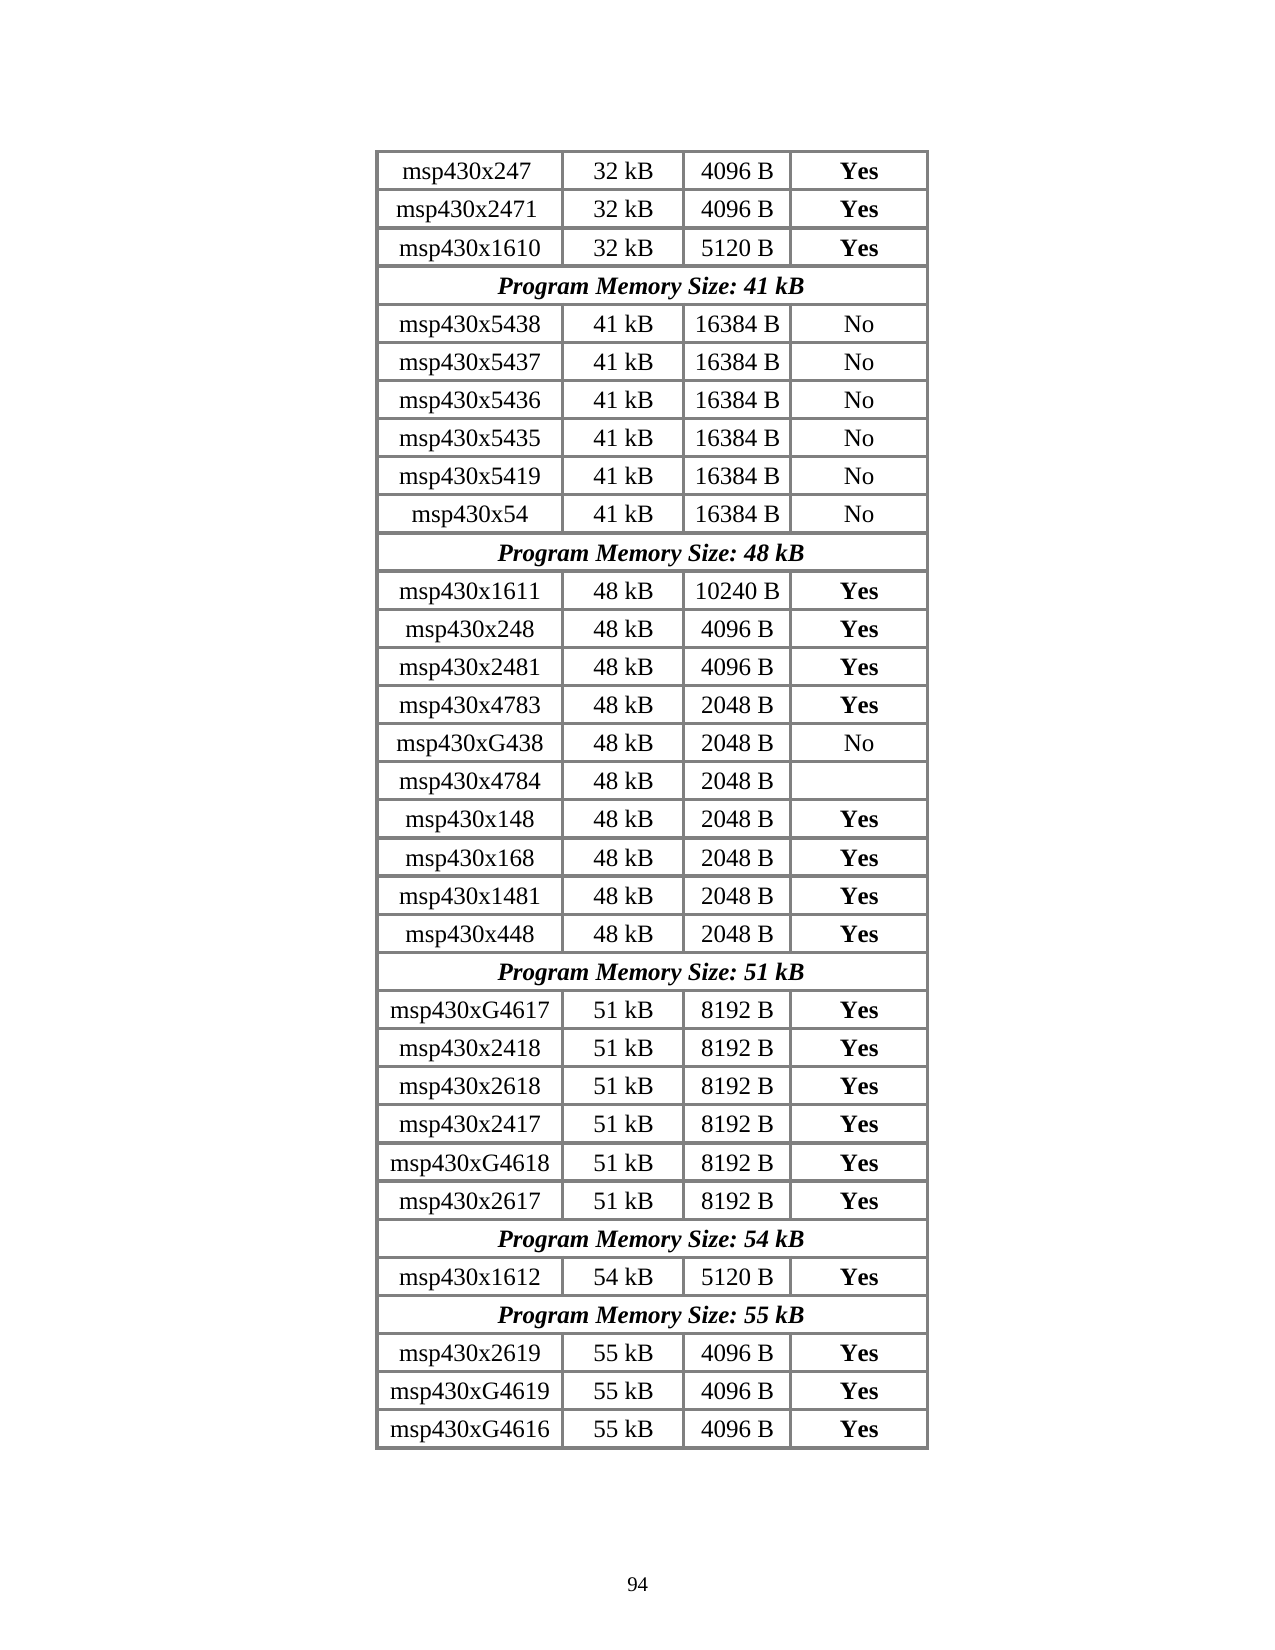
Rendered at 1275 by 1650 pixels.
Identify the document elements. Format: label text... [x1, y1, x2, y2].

table_cell msp430x247 [379, 153, 561, 188]
table_cell Program Memory Size: 54 kB [379, 1221, 926, 1256]
table_cell 55 kB [564, 1335, 682, 1370]
table_cell [792, 763, 926, 798]
table_cell msp430x2471 [379, 191, 561, 226]
table_cell 4096 B [685, 611, 789, 646]
table_cell Yes [792, 1145, 926, 1179]
table_cell 55 kB [564, 1373, 682, 1408]
table_cell msp430x1610 [379, 230, 561, 264]
table_cell msp430x5419 [379, 458, 561, 493]
table_cell msp430x1612 [379, 1259, 561, 1294]
table_cell 2048 B [685, 725, 789, 760]
table_cell 48 kB [564, 763, 682, 798]
table_cell 51 kB [564, 1030, 682, 1065]
table_cell 4096 B [685, 1335, 789, 1370]
table_cell msp430x248 [379, 611, 561, 646]
table_cell No [792, 382, 926, 417]
table_cell msp430x148 [379, 801, 561, 836]
table_cell 16384 B [685, 344, 789, 379]
table_cell 41 kB [564, 420, 682, 455]
table_cell 32 kB [564, 230, 682, 264]
table_cell 5120 B [685, 230, 789, 264]
table_cell Yes [792, 1183, 926, 1217]
table_cell msp430x2418 [379, 1030, 561, 1065]
table_cell 32 kB [564, 191, 682, 226]
table_cell Yes [792, 230, 926, 264]
table_cell Yes [792, 1373, 926, 1408]
table_cell 8192 B [685, 992, 789, 1027]
table_cell 2048 B [685, 801, 789, 836]
table_cell 55 kB [564, 1411, 682, 1446]
table_cell 8192 B [685, 1183, 789, 1217]
table_cell 48 kB [564, 611, 682, 646]
table_cell Yes [792, 1259, 926, 1294]
table_cell 2048 B [685, 763, 789, 798]
table_cell No [792, 725, 926, 760]
table_cell 16384 B [685, 496, 789, 531]
table_cell 41 kB [564, 382, 682, 417]
table_cell 48 kB [564, 840, 682, 874]
table_cell 16384 B [685, 458, 789, 493]
table_cell msp430xG4618 [379, 1145, 561, 1179]
table_cell Program Memory Size: 48 kB [379, 535, 926, 569]
table_cell Yes [792, 687, 926, 722]
table_cell msp430x4783 [379, 687, 561, 722]
table_cell 2048 B [685, 878, 789, 912]
table_cell msp430x1481 [379, 878, 561, 912]
table_cell Yes [792, 878, 926, 912]
table_cell Yes [792, 840, 926, 874]
table_cell 48 kB [564, 878, 682, 912]
table_cell 2048 B [685, 916, 789, 951]
table_cell 32 kB [564, 153, 682, 188]
table_cell msp430x2617 [379, 1183, 561, 1217]
table_cell Program Memory Size: 41 kB [379, 268, 926, 302]
table_cell 8192 B [685, 1068, 789, 1103]
table_cell No [792, 496, 926, 531]
table_cell msp430x168 [379, 840, 561, 874]
table_cell Yes [792, 649, 926, 684]
table_cell 48 kB [564, 801, 682, 836]
table_cell 51 kB [564, 1106, 682, 1141]
table_cell 4096 B [685, 153, 789, 188]
table_cell No [792, 306, 926, 341]
table_cell 16384 B [685, 382, 789, 417]
table_cell Yes [792, 1030, 926, 1065]
table_cell msp430xG438 [379, 725, 561, 760]
table_cell 48 kB [564, 649, 682, 684]
table_cell 4096 B [685, 649, 789, 684]
table_cell 2048 B [685, 840, 789, 874]
table_cell 8192 B [685, 1030, 789, 1065]
table_cell Yes [792, 611, 926, 646]
table_cell msp430x5438 [379, 306, 561, 341]
table_cell msp430xG4619 [379, 1373, 561, 1408]
table_cell msp430x5435 [379, 420, 561, 455]
table_cell 4096 B [685, 1411, 789, 1446]
table_cell Yes [792, 1068, 926, 1103]
table_cell 48 kB [564, 687, 682, 722]
table_cell 16384 B [685, 420, 789, 455]
table_cell msp430x2481 [379, 649, 561, 684]
table_cell 51 kB [564, 1145, 682, 1179]
table_cell No [792, 344, 926, 379]
table_cell 5120 B [685, 1259, 789, 1294]
table_cell msp430x4784 [379, 763, 561, 798]
table_cell Yes [792, 153, 926, 188]
table_cell Program Memory Size: 55 kB [379, 1297, 926, 1332]
table_cell No [792, 458, 926, 493]
table_cell 41 kB [564, 306, 682, 341]
table_cell Yes [792, 992, 926, 1027]
table_cell msp430xG4617 [379, 992, 561, 1027]
table_cell 41 kB [564, 458, 682, 493]
table_cell 51 kB [564, 1183, 682, 1217]
table_cell Program Memory Size: 51 kB [379, 954, 926, 989]
table_cell Yes [792, 801, 926, 836]
table_cell 51 kB [564, 992, 682, 1027]
table_cell msp430xG4616 [379, 1411, 561, 1446]
table_cell msp430x5437 [379, 344, 561, 379]
table_cell 41 kB [564, 496, 682, 531]
table_cell msp430x1611 [379, 573, 561, 607]
table_cell 48 kB [564, 916, 682, 951]
table_cell 48 kB [564, 573, 682, 607]
table_cell 8192 B [685, 1145, 789, 1179]
table_cell Yes [792, 1106, 926, 1141]
table_cell Yes [792, 1335, 926, 1370]
table_cell msp430x2417 [379, 1106, 561, 1141]
table_cell 2048 B [685, 687, 789, 722]
table_cell 8192 B [685, 1106, 789, 1141]
table_cell msp430x2618 [379, 1068, 561, 1103]
table_cell 41 kB [564, 344, 682, 379]
table_cell msp430x54 [379, 496, 561, 531]
table_cell 16384 B [685, 306, 789, 341]
table_cell Yes [792, 573, 926, 607]
table_cell No [792, 420, 926, 455]
table_cell 51 kB [564, 1068, 682, 1103]
table_cell msp430x448 [379, 916, 561, 951]
table_cell Yes [792, 191, 926, 226]
table_cell 4096 B [685, 1373, 789, 1408]
table_cell 10240 B [685, 573, 789, 607]
table_cell msp430x5436 [379, 382, 561, 417]
table_cell 48 kB [564, 725, 682, 760]
table_cell Yes [792, 1411, 926, 1446]
table_cell msp430x2619 [379, 1335, 561, 1370]
table_cell 54 kB [564, 1259, 682, 1294]
table_cell Yes [792, 916, 926, 951]
table_cell 4096 B [685, 191, 789, 226]
